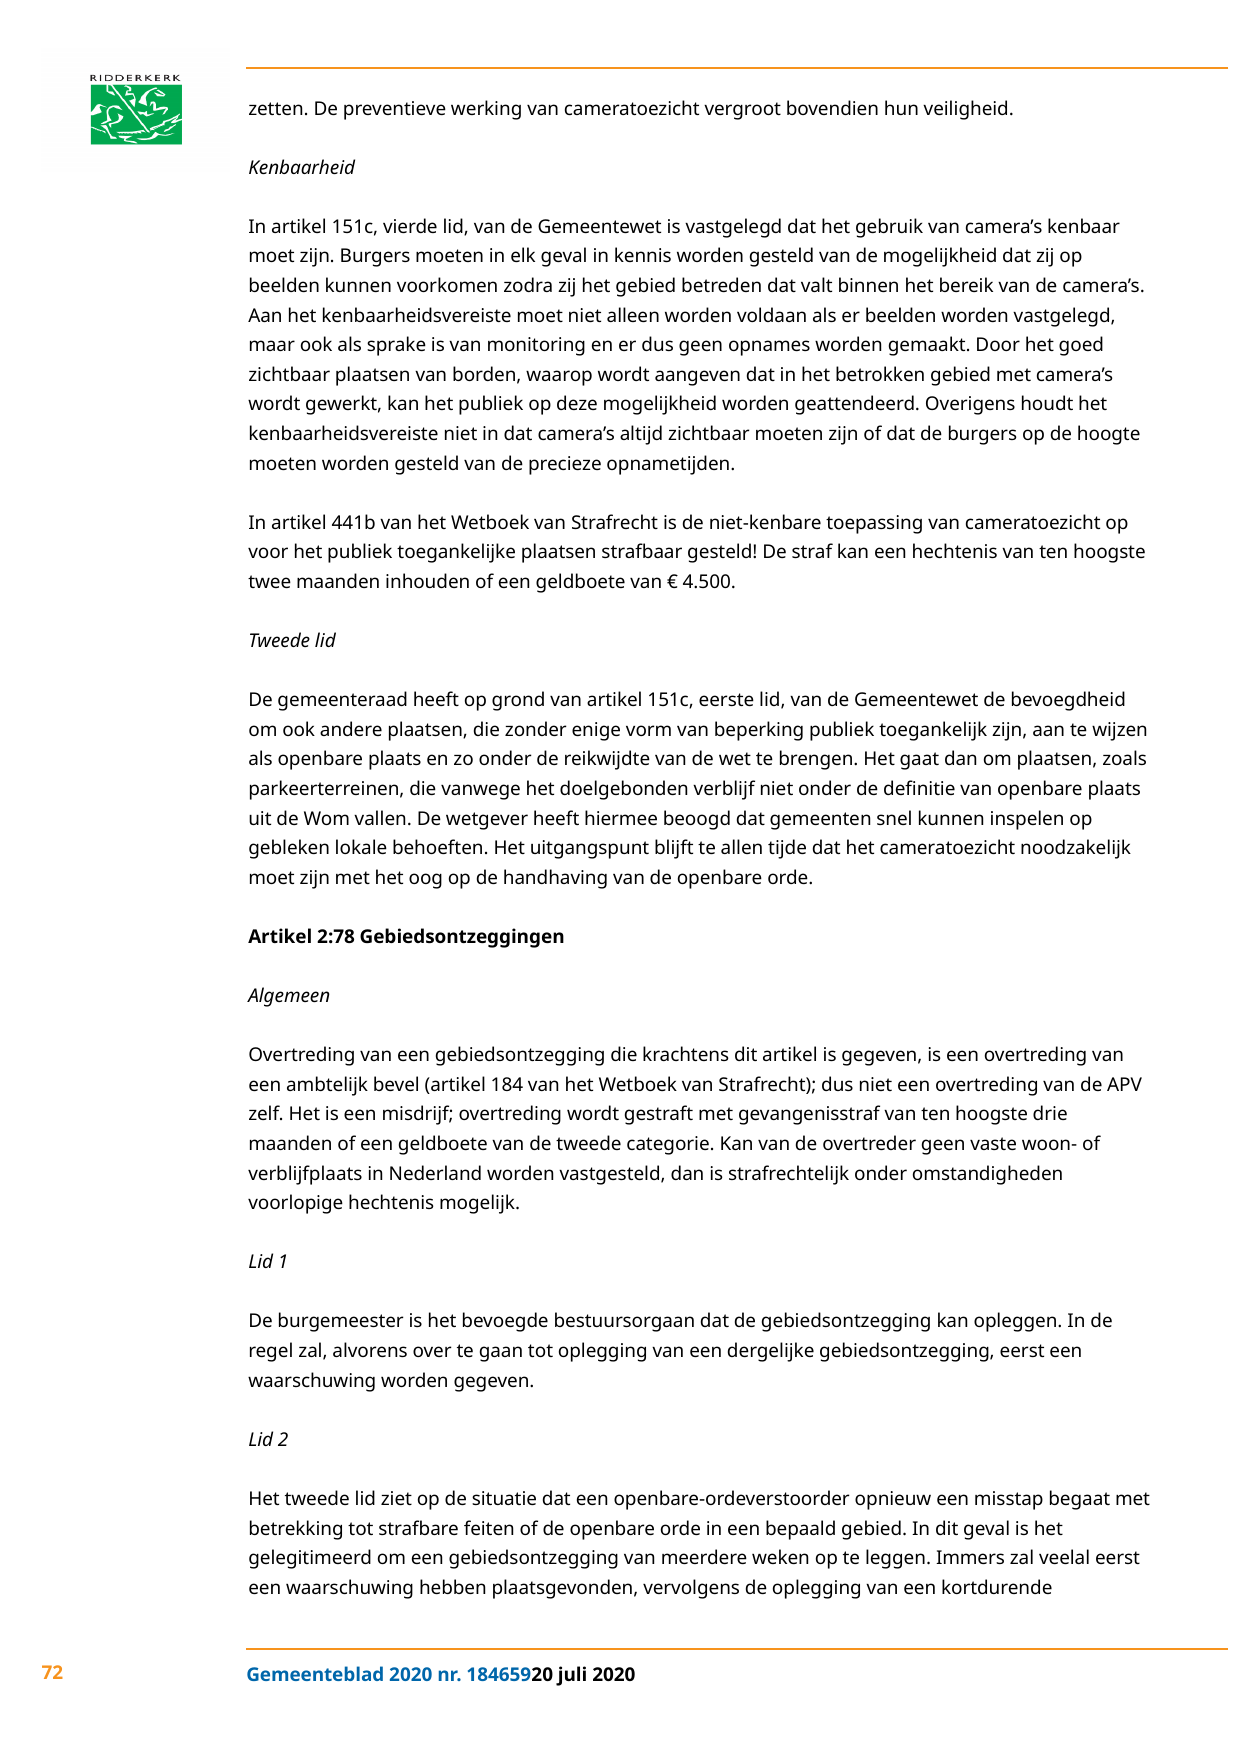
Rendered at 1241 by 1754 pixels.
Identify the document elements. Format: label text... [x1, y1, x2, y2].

text zetten. De preventieve werking van cameratoezicht vergroot bovendien hun veiligheid. [248, 95, 1152, 121]
text Lid 1 [248, 1248, 1152, 1274]
text Algemeen [248, 982, 1152, 1008]
text Lid 2 [248, 1426, 1152, 1452]
text Tweede lid [248, 627, 1152, 653]
text In artikel 151c, vierde lid, van de Gemeentewet is vastgelegd dat het gebruik van camera’s kenbaar moet zijn. Burgers moeten in elk geval in kennis worden gesteld van de mogelijkheid dat zij op beelden kunnen voorkomen zodra zij het gebied betreden dat valt binnen het bereik van de camera’s. Aan het kenbaarheidsvereiste moet niet alleen worden voldaan als er beelden worden vastgelegd, maar ook als sprake is van monitoring en er dus geen opnames worden gemaakt. Door het goed zichtbaar plaatsen van borden, waarop wordt aangeven dat in het betrokken gebied met camera’s wordt gewerkt, kan het publiek op deze mogelijkheid worden geattendeerd. Overigens houdt het kenbaarheidsvereiste niet in dat camera’s altijd zichtbaar moeten zijn of dat de burgers op de hoogte moeten worden gesteld van de precieze opnametijden. [248, 213, 1152, 476]
text Het tweede lid ziet op de situatie dat een openbare-ordeverstoorder opnieuw een misstap begaat met betrekking tot strafbare feiten of de openbare orde in een bepaald gebied. In dit geval is het gelegitimeerd om een gebiedsontzegging van meerdere weken op te leggen. Immers zal veelal eerst een waarschuwing hebben plaatsgevonden, vervolgens de oplegging van een kortdurende [248, 1485, 1152, 1600]
text Overtreding van een gebiedsontzegging die krachtens dit artikel is gegeven, is een overtreding van een ambtelijk bevel (artikel 184 van het Wetboek van Strafrecht); dus niet een overtreding van de APV zelf. Het is een misdrijf; overtreding wordt gestraft met gevangenisstraf van ten hoogste drie maanden of een geldboete van de tweede categorie. Kan van de overtreder geen vaste woon- of verblijfplaats in Nederland worden vastgesteld, dan is strafrechtelijk onder omstandigheden voorlopige hechtenis mogelijk. [248, 1041, 1152, 1215]
text In artikel 441b van het Wetboek van Strafrecht is de niet-kenbare toepassing van cameratoezicht op voor het publiek toegankelijke plaatsen strafbaar gesteld! De straf kan een hechtenis van ten hoogste twee maanden inhouden of een geldboete van € 4.500. [248, 509, 1152, 594]
text De gemeenteraad heeft op grond van artikel 151c, eerste lid, van de Gemeentewet de bevoegdheid om ook andere plaatsen, die zonder enige vorm van beperking publiek toegankelijk zijn, aan te wijzen als openbare plaats en zo onder de reikwijdte van de wet te brengen. Het gaat dan om plaatsen, zoals parkeerterreinen, die vanwege het doelgebonden verblijf niet onder de definitie van openbare plaats uit de Wom vallen. De wetgever heeft hiermee beoogd dat gemeenten snel kunnen inspelen op gebleken lokale behoeften. Het uitgangspunt blijft te allen tijde dat het cameratoezicht noodzakelijk moet zijn met het oog op de handhaving van de openbare orde. [248, 686, 1152, 890]
picture [41, 47, 231, 172]
text Artikel 2:78 Gebiedsontzeggingen [248, 923, 1152, 949]
text Kenbaarheid [248, 154, 1152, 180]
text De burgemeester is het bevoegde bestuursorgaan dat de gebiedsontzegging kan opleggen. In de regel zal, alvorens over te gaan tot oplegging van een dergelijke gebiedsontzegging, eerst een waarschuwing worden gegeven. [248, 1308, 1152, 1393]
